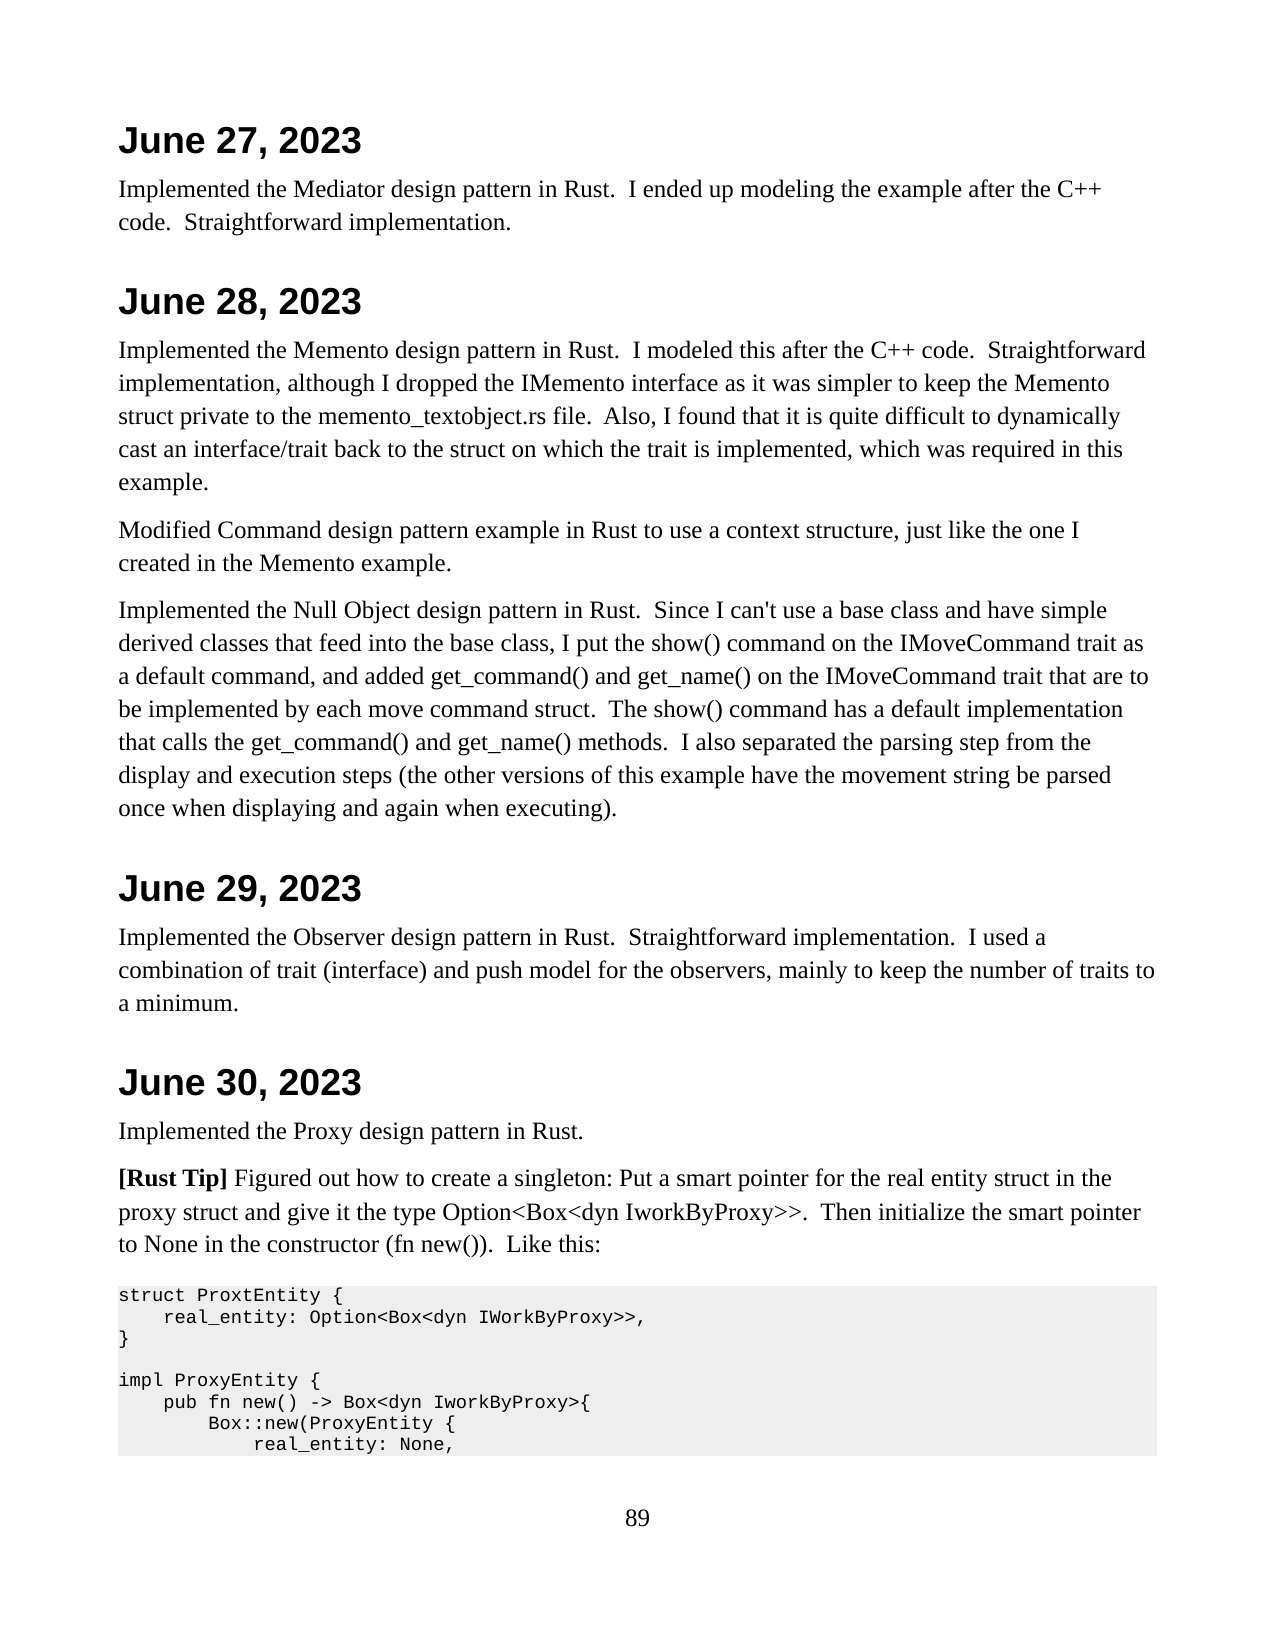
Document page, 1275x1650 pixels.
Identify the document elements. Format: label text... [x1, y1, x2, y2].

text struct ProxtEntity { [118, 1286, 1157, 1307]
subtitle June 29, 2023 [118, 866, 1157, 909]
text Implemented the Observer design pattern in Rust. Straightforward implementation. I used a combination of trait (interface) and push model for the observers, mainly to keep the number of traits to a minimum. [118, 922, 1157, 1016]
text real_entity: Option<Box<dyn IWorkByProxy>>, [118, 1307, 1157, 1329]
text } [118, 1329, 1157, 1350]
text Implemented the Mediator design pattern in Rust. I ended up modeling the example after the C++ code. Straightforward implementation. [118, 174, 1157, 236]
subtitle June 30, 2023 [118, 1060, 1157, 1103]
subtitle June 28, 2023 [118, 279, 1157, 322]
text Implemented the Memento design pattern in Rust. I modeled this after the C++ code. Straightforward implementation, although I dropped the IMemento interface as it was simpler to keep the Memento struct private to the memento_textobject.rs file. Also, I found that it is quite difficult to dynamically cast an interface/trait back to the struct on which the trait is implemented, which was required in this example. [118, 335, 1157, 496]
text real_entity: None, [118, 1435, 1157, 1456]
text [Rust Tip] Figured out how to create a singleton: Put a smart pointer for the real entity struct in the proxy struct and give it the type Option<Box<dyn IworkByProxy>>. Then initialize the smart pointer to None in the constructor (fn new()). Like this: [118, 1163, 1157, 1258]
text Box::new(ProxyEntity { [118, 1414, 1157, 1435]
text pub fn new() -> Box<dyn IworkByProxy>{ [118, 1392, 1157, 1414]
subtitle June 27, 2023 [118, 118, 1157, 161]
text Modified Command design pattern example in Rust to use a context structure, just like the one I created in the Memento example. [118, 515, 1157, 576]
text Implemented the Null Object design pattern in Rust. Since I can't use a base class and have simple derived classes that feed into the base class, I put the show() command on the IMoveCommand trait as a default command, and added get_command() and get_name() on the IMoveCommand trait that are to be implemented by each move command struct. The show() command has a default implementation that calls the get_command() and get_name() methods. I also separated the parsing step from the display and execution steps (the other versions of this example have the movement string be parsed once when displaying and again when executing). [118, 595, 1157, 822]
text Implemented the Proxy design pattern in Rust. [118, 1116, 1157, 1145]
text impl ProxyEntity { [118, 1371, 1157, 1392]
